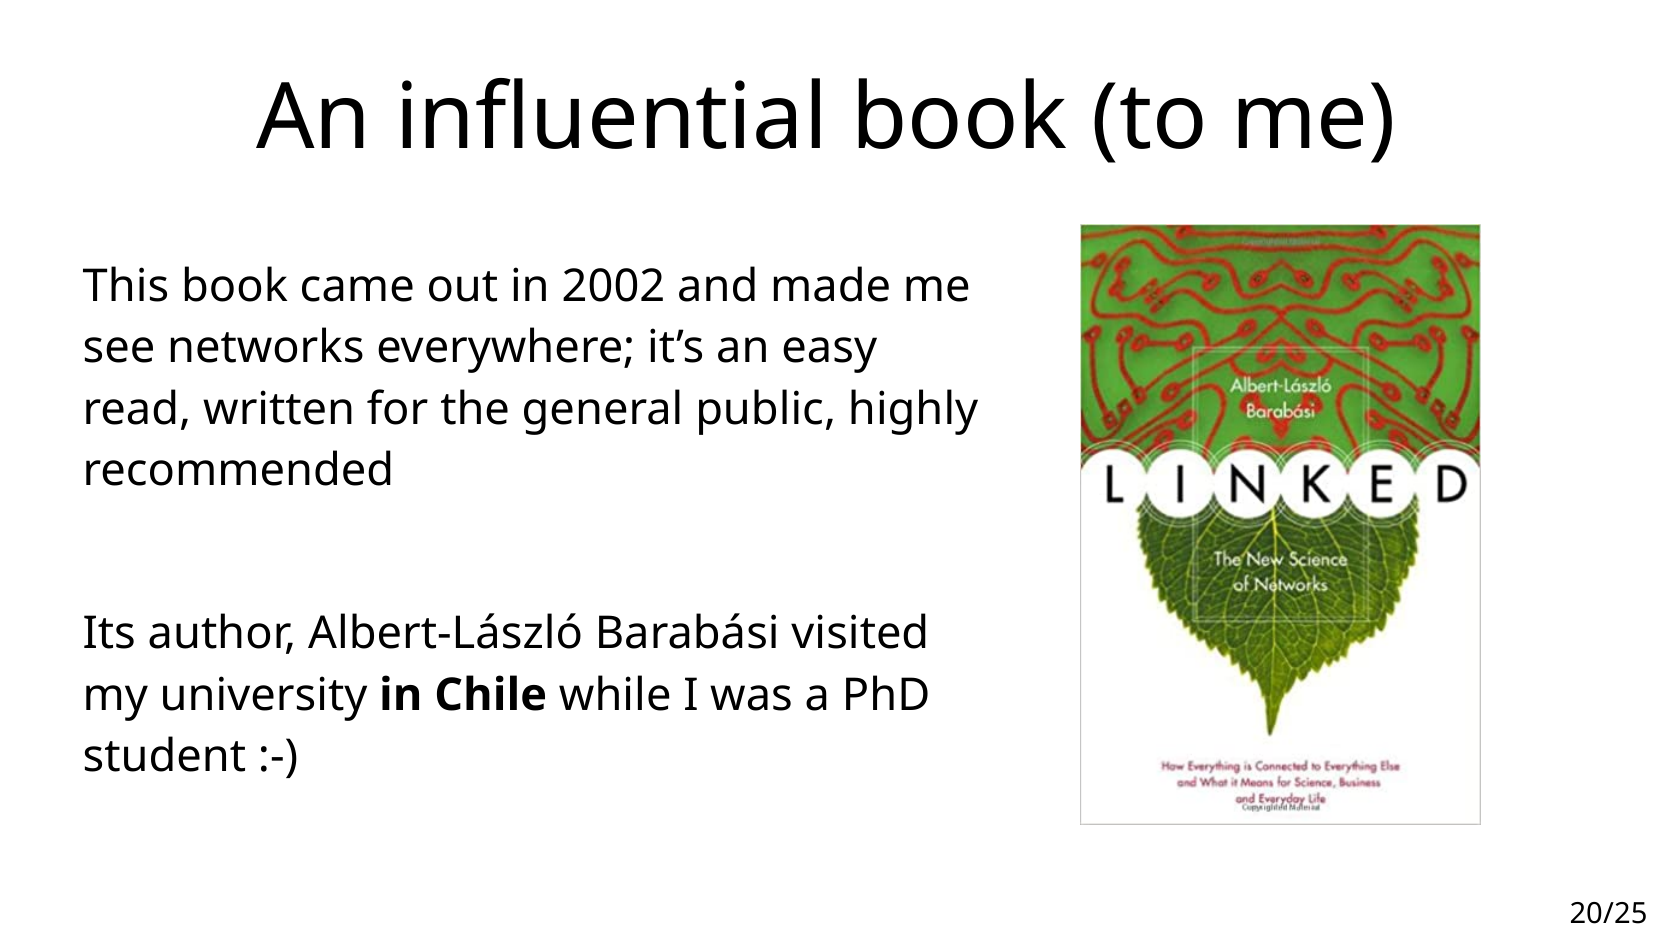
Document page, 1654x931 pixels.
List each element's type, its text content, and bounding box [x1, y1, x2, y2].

list This book came out in 2002 and made me see networks everywhere; it’s an easy read, written for the general public, highly recommended Its author, Albert-László Barabási visited my university in Chile while I was a PhD student :-) [82, 253, 991, 793]
picture [1080, 224, 1481, 826]
title An influential book (to me) [82, 1, 1571, 226]
